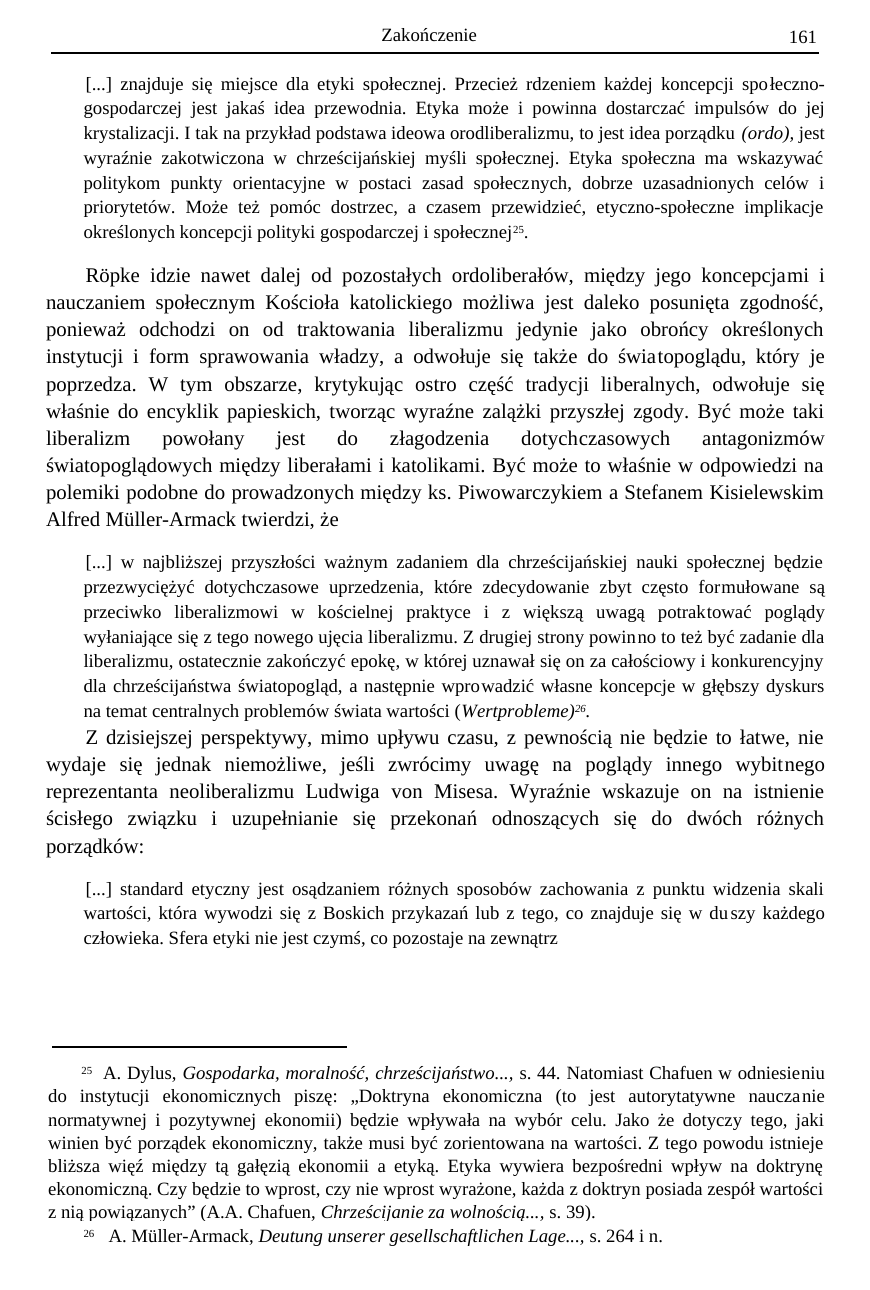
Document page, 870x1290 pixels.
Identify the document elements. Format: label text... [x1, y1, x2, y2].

text 26 A. Müller-Armack, Deutung unserer gesellschaftlichen Lage..., s. 264 i n. [48, 1225, 825, 1247]
text [...] standard etyczny jest osądzaniem różnych sposobów zachowania z punktu widzenia skali wartości, która wywodzi się z Boskich przykazań lub z tego, co znajduje się w du­szy każdego człowieka. Sfera etyki nie jest czymś, co pozostaje na zewnątrz [83, 877, 825, 948]
text Zakończenie [381, 24, 488, 46]
text [...] znajduje się miejsce dla etyki społecznej. Przecież rdzeniem każdej koncepcji spo­łeczno-gospodarczej jest jakaś idea przewodnia. Etyka może i powinna dostarczać im­pulsów do jej krystalizacji. I tak na przykład podstawa ideowa orodliberalizmu, to jest idea porządku (ordo), jest wyraźnie zakotwiczona w chrześcijańskiej myśli społecznej. Etyka społeczna ma wskazywać politykom punkty orientacyjne w postaci zasad społecz­nych, dobrze uzasadnionych celów i priorytetów. Może też pomóc dostrzec, a czasem przewidzieć, etyczno-społeczne implikacje określonych koncepcji polityki gospodarczej i społecznej25. [83, 72, 825, 243]
text 161 [789, 26, 820, 47]
text Röpke idzie nawet dalej od pozostałych ordoliberałów, między jego koncepcja­mi i nauczaniem społecznym Kościoła katolickiego możliwa jest daleko posunięta zgodność, ponieważ odchodzi on od traktowania liberalizmu jedynie jako obrońcy określonych instytucji i form sprawowania władzy, a odwołuje się także do świa­topoglądu, który je poprzedza. W tym obszarze, krytykując ostro część tradycji li­beralnych, odwołuje się właśnie do encyklik papieskich, tworząc wyraźne zalążki przyszłej zgody. Być może taki liberalizm powołany jest do złagodzenia dotych­czasowych antagonizmów światopoglądowych między liberałami i katolikami. Być może to właśnie w odpowiedzi na polemiki podobne do prowadzonych między ks. Piwowarczykiem a Stefanem Kisielewskim Alfred Müller-Armack twierdzi, że [46, 263, 825, 531]
text 25 A. Dylus, Gospodarka, moralność, chrześcijaństwo..., s. 44. Natomiast Chafuen w odniesie­niu do instytucji ekonomicznych piszę: „Doktryna ekonomiczna (to jest autorytatywne naucza­nie normatywnej i pozytywnej ekonomii) będzie wpływała na wybór celu. Jako że dotyczy tego, jaki winien być porządek ekonomiczny, także musi być zorientowana na wartości. Z tego powodu istnieje bliższa więź między tą gałęzią ekonomii a etyką. Etyka wywiera bezpośredni wpływ na doktrynę ekonomiczną. Czy będzie to wprost, czy nie wprost wyrażone, każda z doktryn posiada zespół wartości z nią powiązanych” (A.A. Chafuen, Chrześcijanie za wolnością..., s. 39). [48, 1062, 825, 1221]
text Z dzisiejszej perspektywy, mimo upływu czasu, z pewnością nie będzie to łatwe, nie wydaje się jednak niemożliwe, jeśli zwrócimy uwagę na poglądy innego wybit­nego reprezentanta neoliberalizmu Ludwiga von Misesa. Wyraźnie wskazuje on na istnienie ścisłego związku i uzupełnianie się przekonań odnoszących się do dwóch różnych porządków: [46, 725, 825, 858]
text [...] w najbliższej przyszłości ważnym zadaniem dla chrześcijańskiej nauki społecznej będzie przezwyciężyć dotychczasowe uprzedzenia, które zdecydowanie zbyt często for­mułowane są przeciwko liberalizmowi w kościelnej praktyce i z większą uwagą potrak­tować poglądy wyłaniające się z tego nowego ujęcia liberalizmu. Z drugiej strony powin­no to też być zadanie dla liberalizmu, ostatecznie zakończyć epokę, w której uznawał się on za całościowy i konkurencyjny dla chrześcijaństwa światopogląd, a następnie wpro­wadzić własne koncepcje w głębszy dyskurs na temat centralnych problemów świata wartości (Wertprobleme)26. [83, 551, 825, 722]
